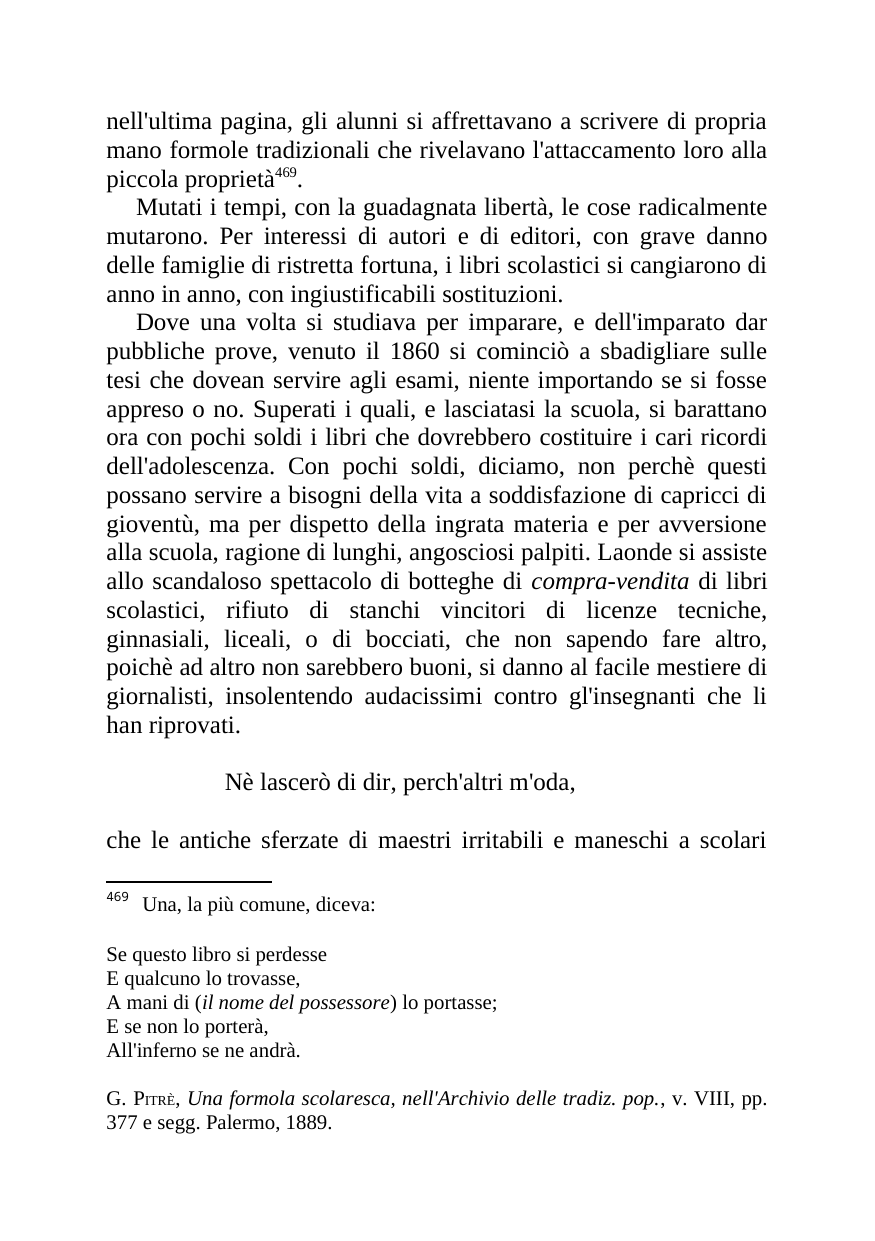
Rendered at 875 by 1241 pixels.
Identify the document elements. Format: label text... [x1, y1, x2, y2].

text Nè lascerò di dir, perch'altri m'oda, [195, 767, 768, 796]
text E se non lo porterà, [106, 1014, 768, 1038]
text Se questo libro si perdesse [106, 941, 768, 966]
text che le antiche sferzate di maestri irritabili e maneschi a scolari [106, 825, 768, 854]
text A mani di (il nome del possessore) lo portasse; [106, 989, 768, 1014]
text nell'ultima pagina, gli alunni si affrettavano a scrivere di propria mano formole tradizionali che rivelavano l'attaccamento loro alla piccola proprietà. [106, 106, 768, 192]
text Dove una volta si studiava per imparare, e dell'imparato dar pubbliche prove, venuto il 1860 si cominciò a sbadigliare sulle tesi che dovean servire agli esami, niente importando se si fosse appreso o no. Superati i quali, e lasciatasi la scuola, si barattano ora con pochi soldi i libri che dovrebbero costituire i cari ricordi dell'adolescenza. Con pochi soldi, diciamo, non perchè questi possano servire a bisogni della vita a soddisfazione di capricci di gioventù, ma per dispetto della ingrata materia e per avversione alla scuola, ragione di lunghi, angosciosi palpiti. Laonde si assiste allo scandaloso spettacolo di botteghe di compra-vendita di libri scolastici, rifiuto di stanchi vincitori di licenze tecniche, ginnasiali, liceali, o di bocciati, che non sapendo fare altro, poichè ad altro non sarebbero buoni, si danno al facile mestiere di giornalisti, insolentendo audacissimi contro gl'insegnanti che li han riprovati. [106, 307, 768, 739]
text All'inferno se ne andrà. [106, 1038, 768, 1062]
text Una, la più comune, diceva: [106, 888, 768, 917]
text G. Pitrè, Una formola scolaresca, nell'Archivio delle tradiz. pop., v. VIII, pp. 377 e segg. Palermo, 1889. [106, 1086, 768, 1134]
text E qualcuno lo trovasse, [106, 966, 768, 989]
text Mutati i tempi, con la guadagnata libertà, le cose radicalmente mutarono. Per interessi di autori e di editori, con grave danno delle famiglie di ristretta fortuna, i libri scolastici si cangiarono di anno in anno, con ingiustificabili sostituzioni. [106, 192, 768, 307]
